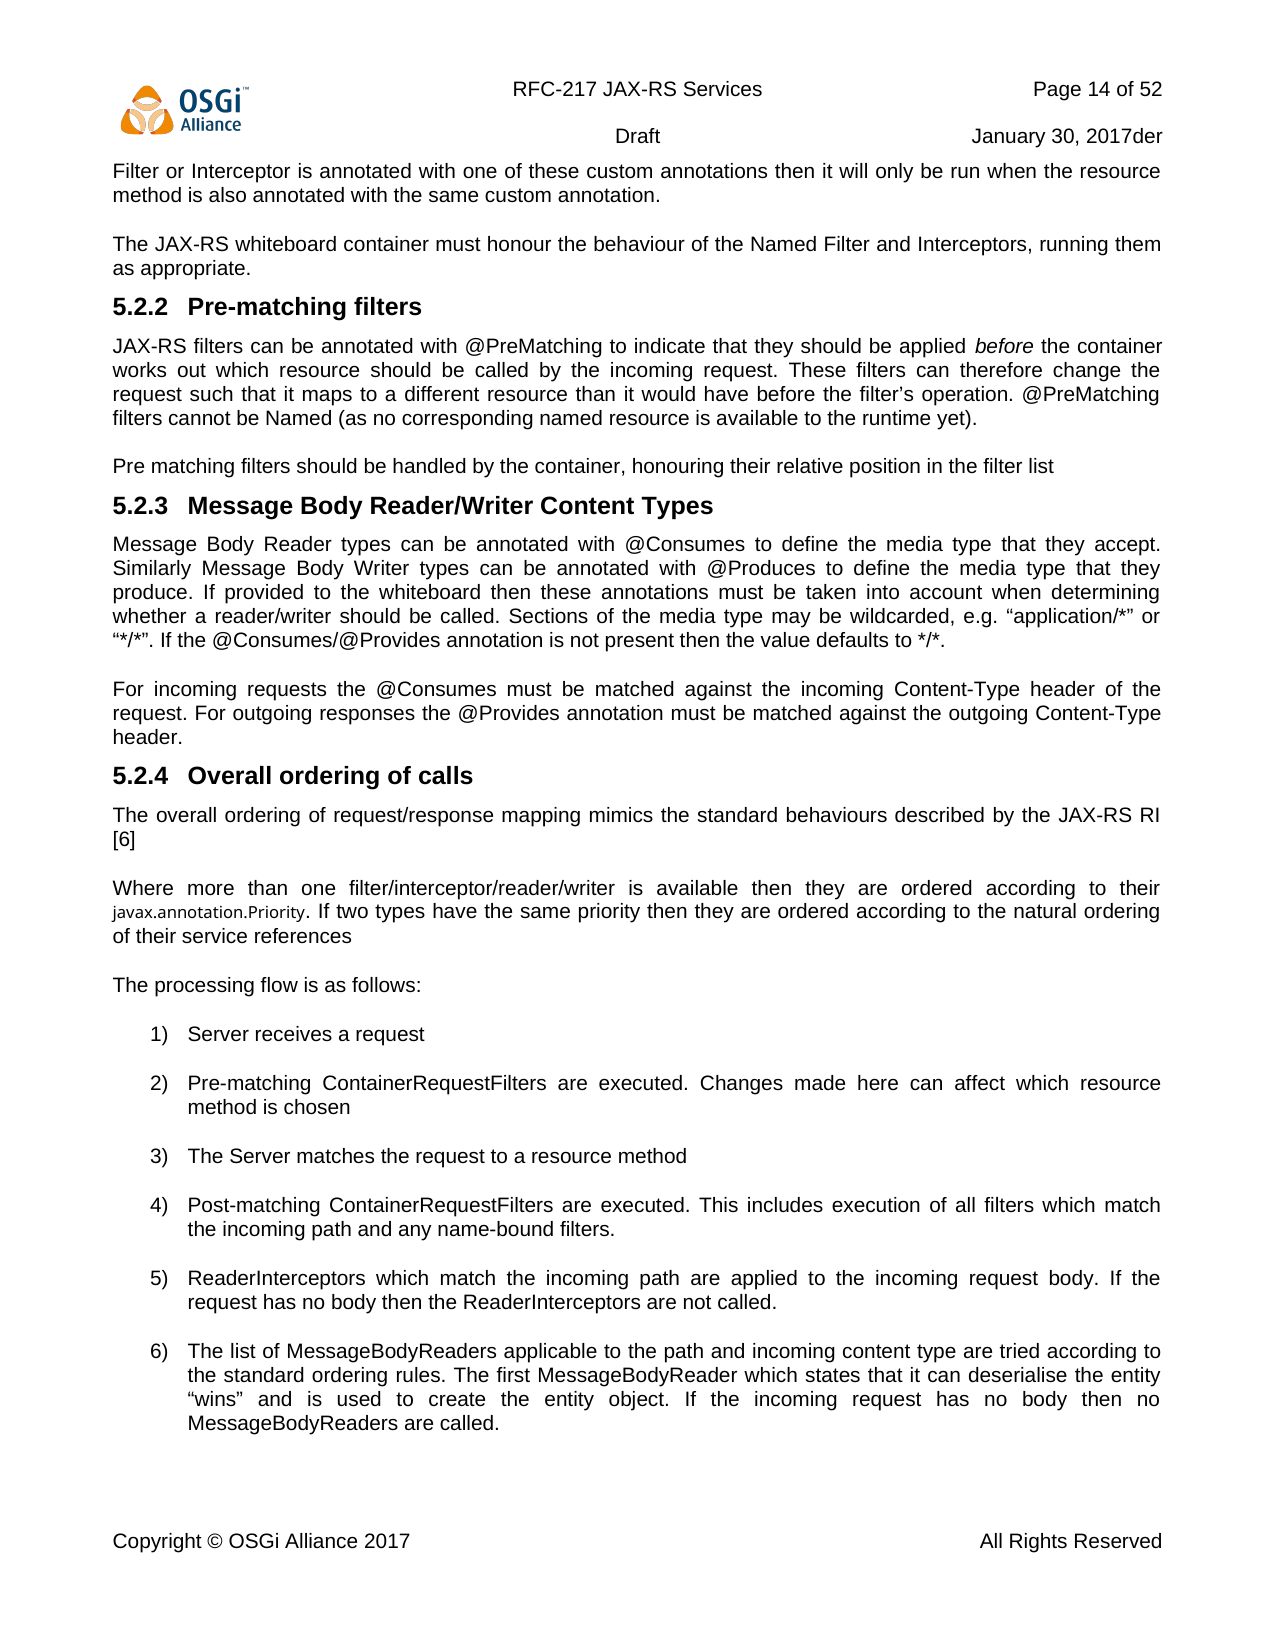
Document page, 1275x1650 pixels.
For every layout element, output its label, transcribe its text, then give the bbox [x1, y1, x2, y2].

text Where more than one filter/interceptor/reader/writer is available then they are ordered according to their javax.annotation.Priority. If two types have the same priority then they are ordered according to the natural ordering of their service references [112, 875, 1162, 948]
picture [113, 78, 257, 142]
list The Server matches the request to a resource method [150, 1144, 1162, 1168]
text The JAX-RS whiteboard container must honour the behaviour of the Named Filter and Interceptors, running them as appropriate. [112, 232, 1162, 280]
list Pre-matching ContainerRequestFilters are executed. Changes made here can affect which resource method is chosen [150, 1071, 1162, 1119]
text Pre matching filters should be handled by the container, honouring their relative position in the filter list [112, 454, 1162, 478]
text The processing flow is as follows: [112, 973, 1162, 997]
subtitle Pre-matching filters [112, 292, 1162, 321]
subtitle Message Body Reader/Writer Content Types [112, 491, 1162, 519]
text The overall ordering of request/response mapping mimics the standard behaviours described by the JAX-RS RI [6]. [112, 802, 1162, 850]
list The list of MessageBodyReaders applicable to the path and incoming content type are tried according to the standard ordering rules. The first MessageBodyReader which states that it can deserialise the entity “wins” and is used to create the entity object. If the incoming request has no body then no MessageBodyReaders are called. [150, 1338, 1162, 1434]
text For incoming requests the @Consumes must be matched against the incoming Content-Type header of the request. For outgoing responses the @Provides annotation must be matched against the outgoing Content-Type header. [112, 677, 1162, 749]
list Server receives a request [150, 1022, 1162, 1046]
text JAX-RS filters can be annotated with @PreMatching to indicate that they should be applied before the container works out which resource should be called by the incoming request. These filters can therefore change the request such that it maps to a different resource than it would have before the filter’s operation. @PreMatching filters cannot be Named (as no corresponding named resource is available to the runtime yet). [112, 333, 1162, 429]
text Filter or Interceptor is annotated with one of these custom annotations then it will only be run when the resource method is also annotated with the same custom annotation. [112, 159, 1162, 207]
text Message Body Reader types can be annotated with @Consumes to define the media type that they accept. Similarly Message Body Writer types can be annotated with @Produces to define the media type that they produce. If provided to the whiteboard then these annotations must be taken into account when determining whether a reader/writer should be called. Sections of the media type may be wildcarded, e.g. “application/*” or “*/*”. If the @Consumes/@Provides annotation is not present then the value defaults to */*. [112, 532, 1162, 652]
list Post-matching ContainerRequestFilters are executed. This includes execution of all filters which match the incoming path and any name-bound filters. [150, 1193, 1162, 1241]
subtitle Overall ordering of calls [112, 761, 1162, 790]
list ReaderInterceptors which match the incoming path are applied to the incoming request body. If the request has no body then the ReaderInterceptors are not called. [150, 1266, 1162, 1313]
